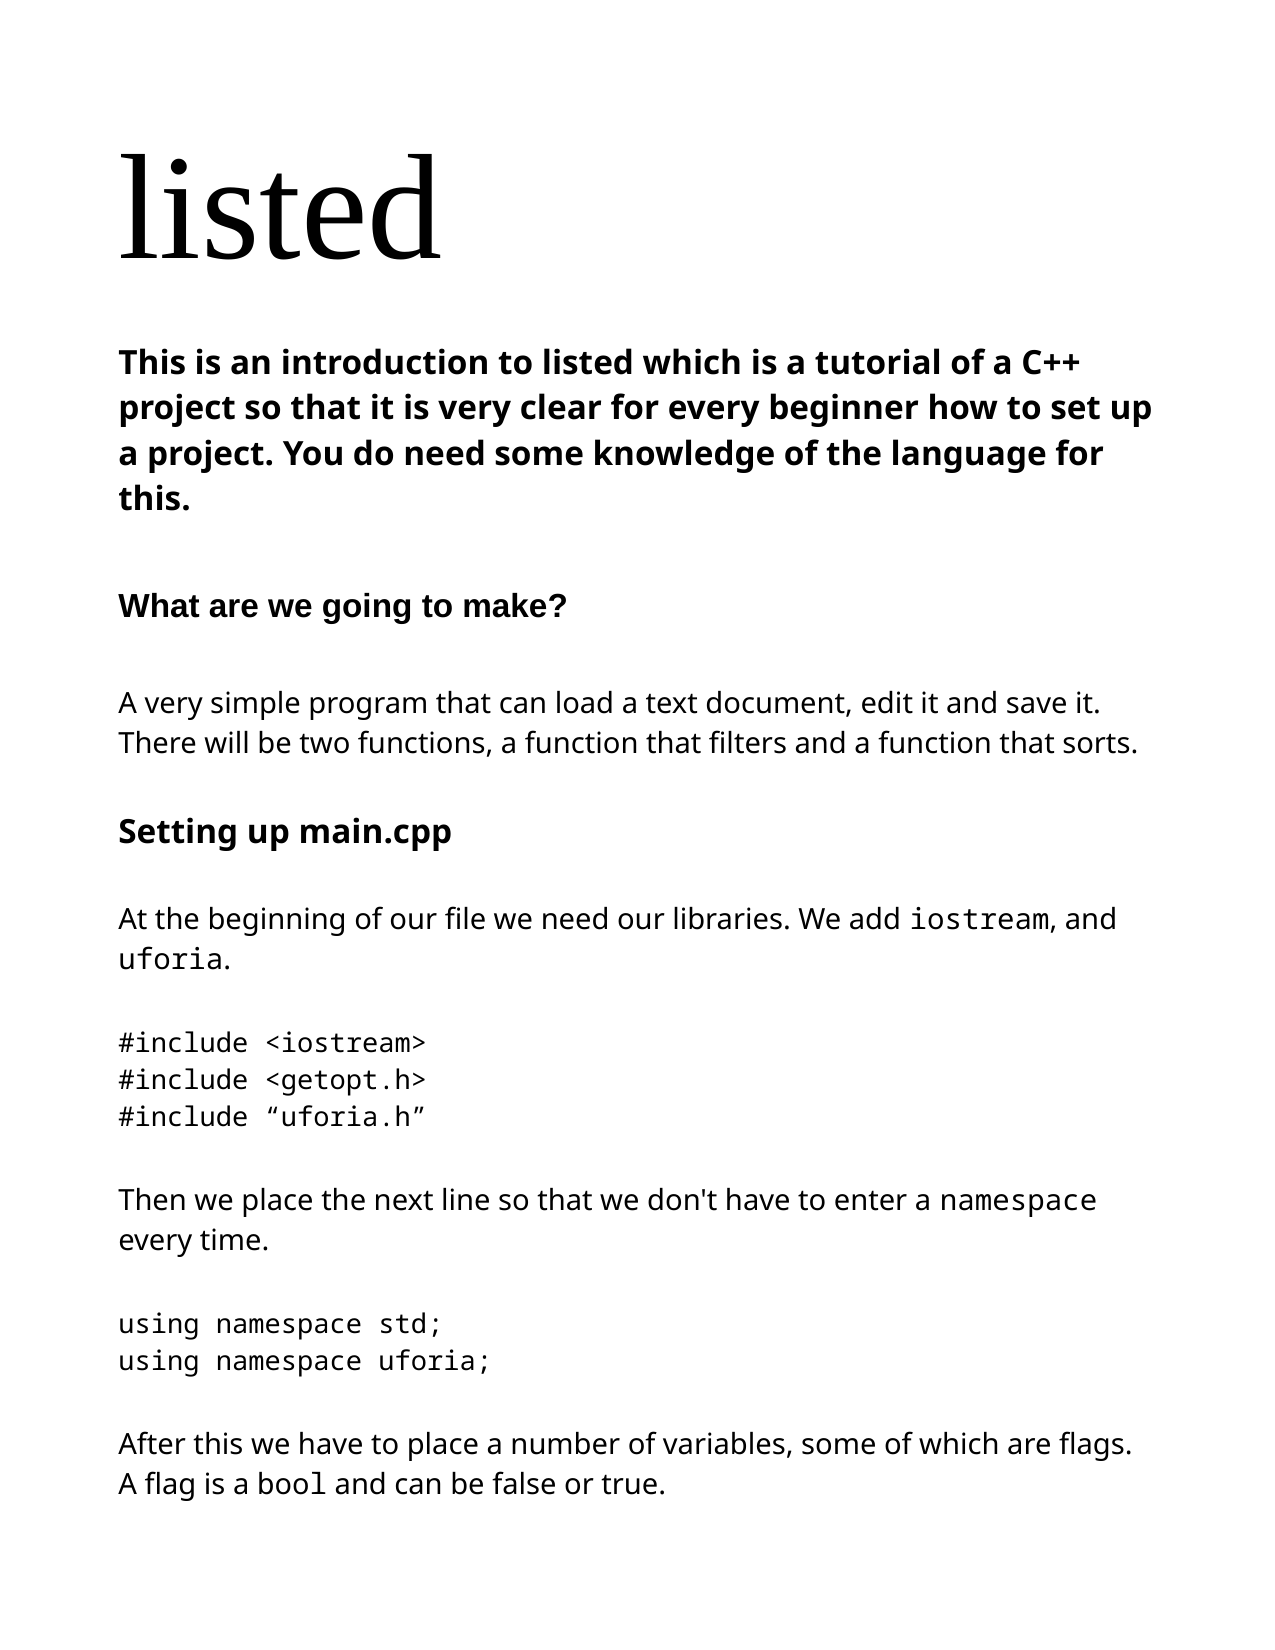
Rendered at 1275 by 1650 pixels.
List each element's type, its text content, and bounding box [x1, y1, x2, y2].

text After this we have to place a number of variables, some of which are flags. A flag is a bool and can be false or true. [118, 1423, 1157, 1503]
text Setting up main.cpp [118, 808, 1157, 853]
text #include <getopt.h> [118, 1060, 1157, 1097]
text #include <iostream> [118, 1023, 1157, 1060]
text using namespace std; [118, 1304, 1157, 1341]
text At the beginning of our file we need our libraries. We add iostream, and uforia. [118, 898, 1157, 978]
text This is an introduction to listed which is a tutorial of a C++ project so that it is very clear for every beginner how to set up a project. You do need some knowledge of the language for this. [118, 338, 1157, 520]
text using namespace uforia; [118, 1341, 1157, 1378]
text Then we place the next line so that we don't have to enter a namespace every time. [118, 1179, 1157, 1259]
text #include “uforia.h” [118, 1097, 1157, 1134]
subtitle What are we going to make? [118, 586, 1157, 625]
text listed [118, 118, 1157, 291]
text A very simple program that can load a text document, edit it and save it. There will be two functions, a function that filters and a function that sorts. [118, 683, 1157, 762]
